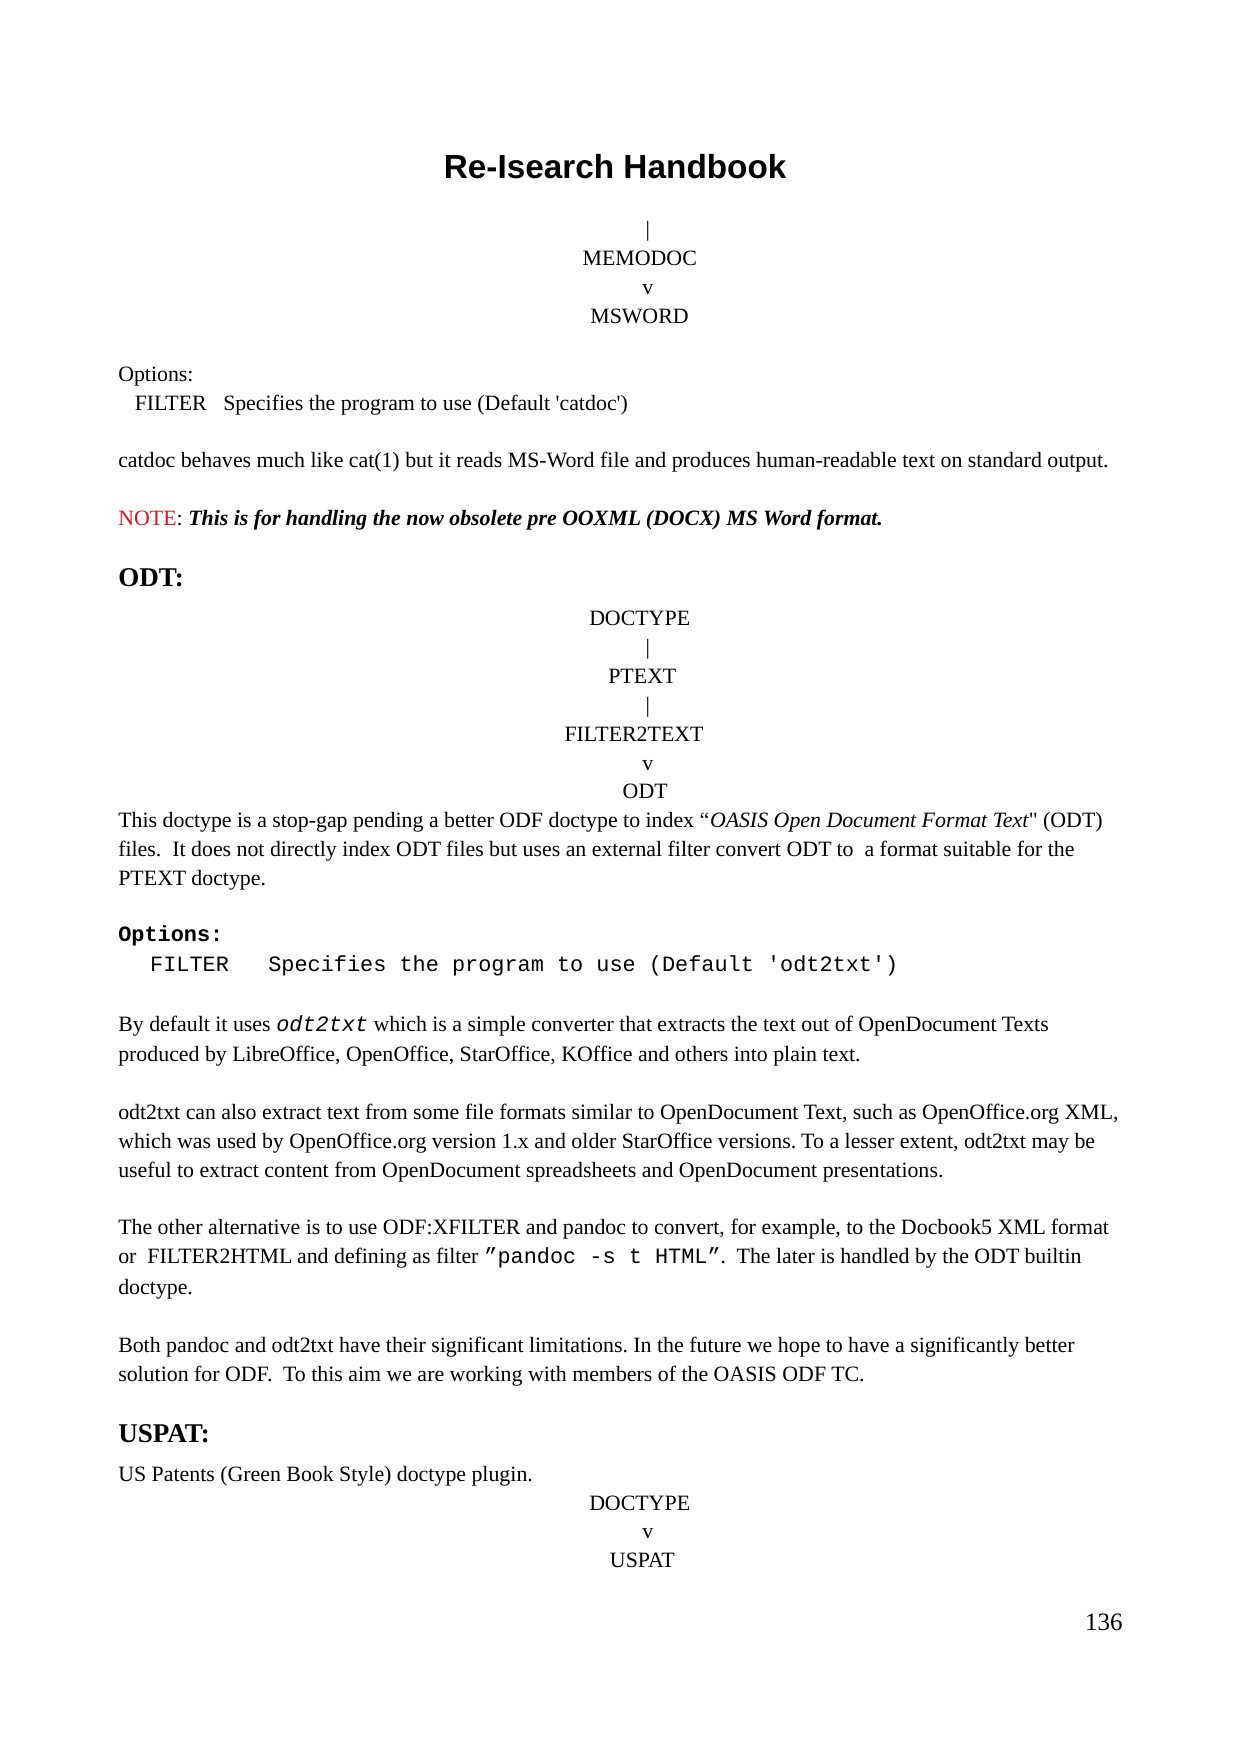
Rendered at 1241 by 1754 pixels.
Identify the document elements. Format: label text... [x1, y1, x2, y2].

text | [118, 692, 1122, 717]
text MSWORD [118, 303, 1122, 328]
text The other alternative is to use ODF:XFILTER and pandoc to convert, for example, to the Docbook5 XML format or FILTER2HTML and defining as filter ”pandoc -s t HTML”. The later is handled by the ODT builtin doctype. [118, 1214, 1122, 1299]
text Both pandoc and odt2txt have their significant limitations. In the future we hope to have a significantly better solution for ODF. To this aim we are working with members of the OASIS ODF TC. [118, 1332, 1122, 1386]
subtitle ODT: [118, 561, 1122, 592]
text | [118, 634, 1122, 659]
text US Patents (Green Book Style) doctype plugin. [118, 1461, 1122, 1486]
text ODT [118, 778, 1122, 804]
text By default it uses odt2txt which is a simple converter that extracts the text out of OpenDocument Texts produced by LibreOffice, OpenOffice, StarOffice, KOffice and others into plain text. [118, 1011, 1122, 1067]
text | [118, 216, 1122, 241]
text odt2txt can also extract text from some file formats similar to OpenDocument Text, such as OpenOffice.org XML, which was used by OpenOffice.org version 1.x and older StarOffice versions. To a lesser extent, odt2txt may be useful to extract content from OpenDocument spreadsheets and OpenDocument presentations. [118, 1099, 1122, 1182]
text DOCTYPE [118, 1489, 1122, 1515]
text v [118, 274, 1122, 299]
text MEMODOC [118, 245, 1122, 270]
text This doctype is a stop-gap pending a better ODF doctype to index “OASIS Open Document Format Text" (ODT) files. It does not directly index ODT files but uses an external filter convert ODT to a format suitable for the PTEXT doctype. [118, 807, 1122, 891]
text FILTER2TEXT [118, 721, 1122, 746]
text FILTER Specifies the program to use (Default 'odt2txt') [118, 951, 1122, 978]
text DOCTYPE [118, 605, 1122, 630]
text v [118, 749, 1122, 775]
text Options: [118, 923, 1122, 948]
text catdoc behaves much like cat(1) but it reads MS-Word file and produces human-readable text on standard output. [118, 447, 1122, 472]
text NOTE: This is for handling the now obsolete pre OOXML (DOCX) MS Word format. [118, 504, 1122, 530]
text v [118, 1518, 1122, 1544]
text FILTER Specifies the program to use (Default 'catdoc') [118, 389, 1122, 415]
text Options: [118, 361, 1122, 386]
text USPAT [118, 1547, 1122, 1573]
text PTEXT [118, 663, 1122, 688]
subtitle USPAT: [118, 1417, 1122, 1448]
